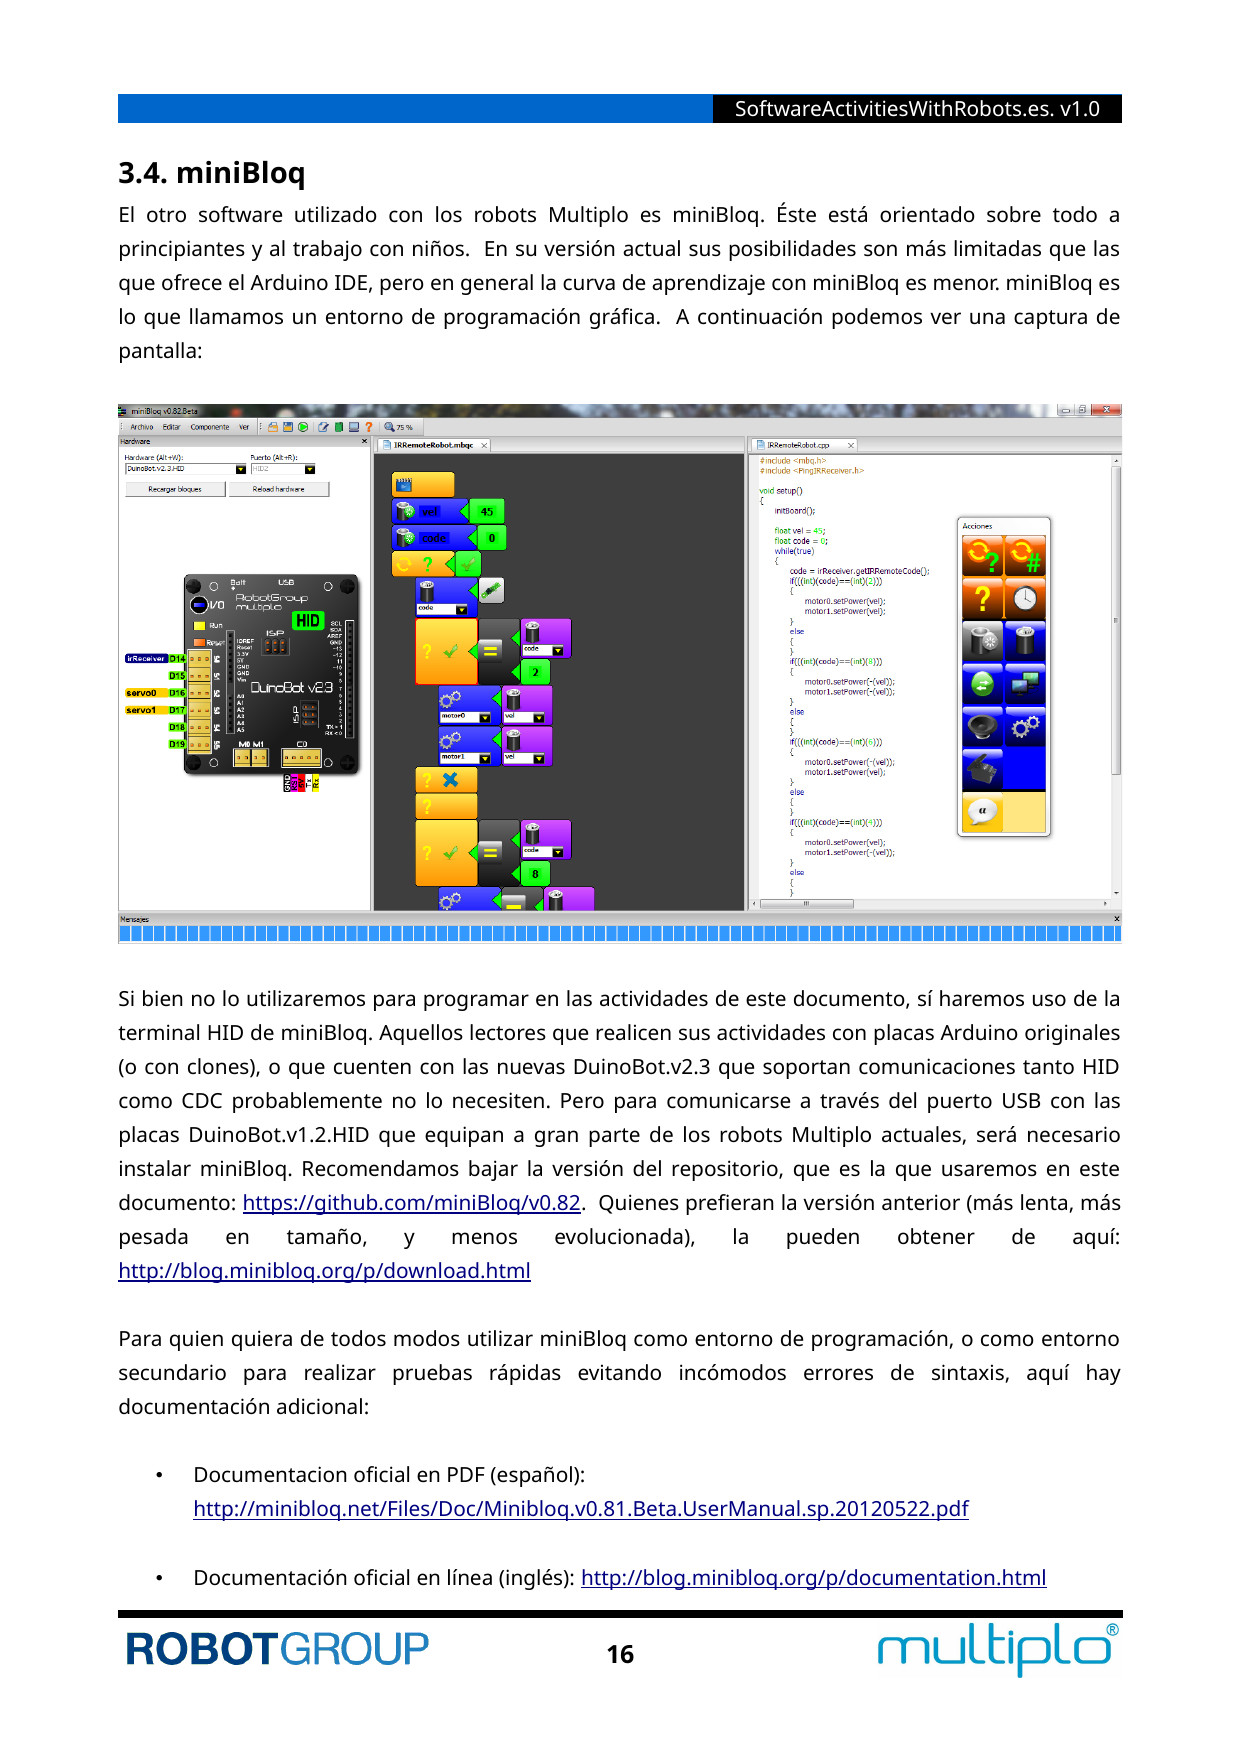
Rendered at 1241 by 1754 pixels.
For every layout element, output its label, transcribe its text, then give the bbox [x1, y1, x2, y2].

picture [877, 1622, 1123, 1679]
text Si bien no lo utilizaremos para programar en las actividades de este documento, sí haremos uso de la terminal HID de miniBloq. Aquellos lectores que realicen sus actividades con placas Arduino originales (o con clones), o que cuenten con las nuevas DuinoBot.v2.3 que soportan comunicaciones tanto HID como CDC probablemente no lo necesiten. Pero para comunicarse a través del puerto USB con las placas DuinoBot.v1.2.HID que equipan a gran parte de los robots Multiplo actuales, será necesario instalar miniBloq. Recomendamos bajar la versión del repositorio, que es la que usaremos en este documento: https://github.com/miniBloq/v0.82. Quienes prefieran la versión anterior (más lenta, más pesada en tamaño, y menos evolucionada), la pueden obtener de aquí: http://blog.minibloq.org/p/download.html [118, 984, 1122, 1284]
text Para quien quiera de todos modos utilizar miniBloq como entorno de programación, o como entorno secundario para realizar pruebas rápidas evitando incómodos errores de sintaxis, aquí hay documentación adicional: [118, 1324, 1122, 1421]
picture [118, 404, 1123, 944]
list Documentacion oficial en PDF (español): http://minibloq.net/Files/Doc/Minibloq.v0.81.Beta.UserManual.sp.20120522.pdf [156, 1461, 1122, 1523]
list Documentación oficial en línea (inglés): http://blog.minibloq.org/p/documentation.html [156, 1563, 1122, 1591]
text El otro software utilizado con los robots Multiplo es miniBloq. Éste está orientado sobre todo a principiantes y al trabajo con niños. En su versión actual sus posibilidades son más limitadas que las que ofrece el Arduino IDE, pero en general la curva de aprendizaje con miniBloq es menor. miniBloq es lo que llamamos un entorno de programación gráfica. A continuación podemos ver una captura de pantalla: [118, 200, 1122, 365]
text 3.4. miniBloq [118, 152, 1122, 192]
picture [118, 1622, 434, 1673]
